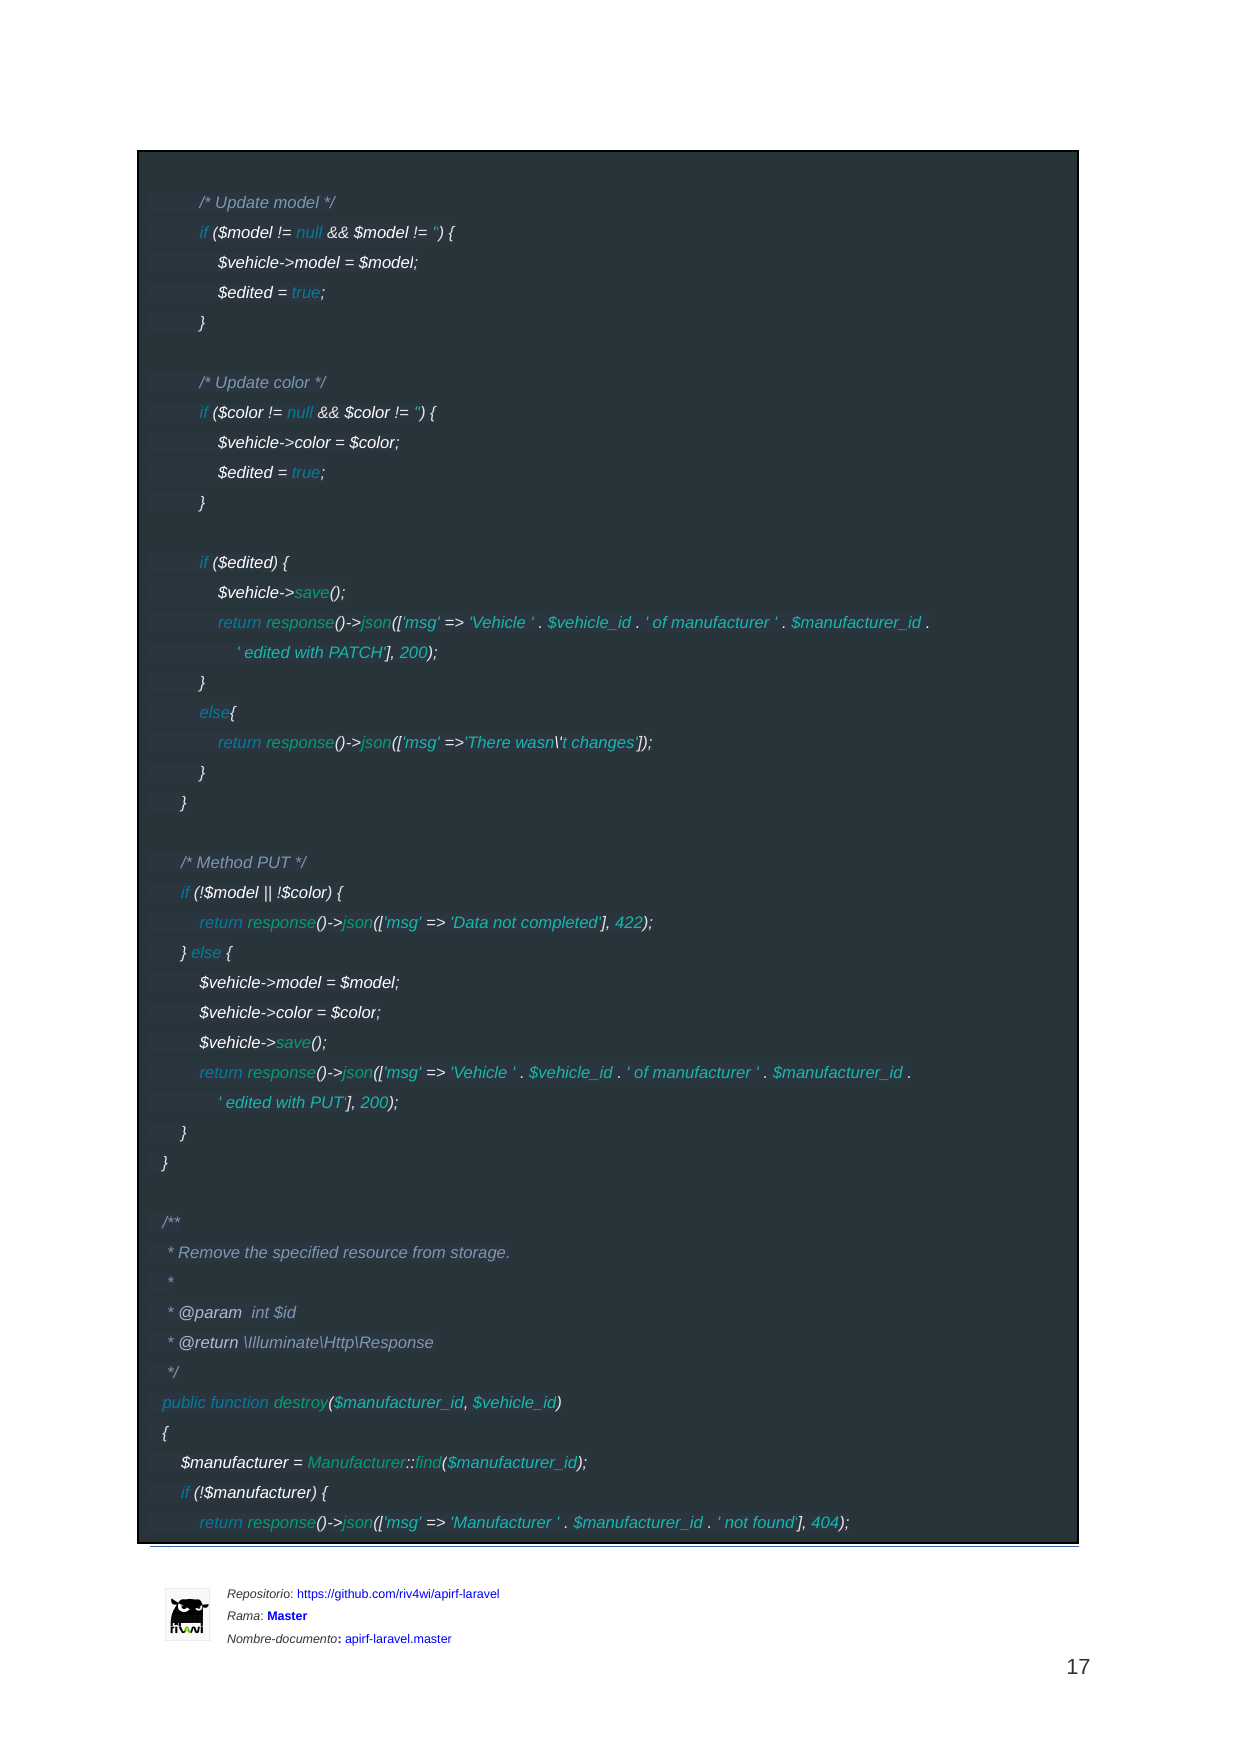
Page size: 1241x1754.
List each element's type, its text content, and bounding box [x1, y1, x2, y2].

table_header /* Update model */ if ($model != null && $model != '') { $vehicle->model = $model; $edited = true; } /* Update color */ if ($color != null && $color != '') { $vehicle->color = $color; $edited = true; } if ($edited) { $vehicle->save(); return response()->json(['msg' => 'Vehicle ' . $vehicle_id . ' of manufacturer ' . $manufacturer_id . ' edited with PATCH'], 200); } else{ return response()->json(['msg' =>'There wasn\'t changes']); } } /* Method PUT */ if (!$model || !$color) { return response()->json(['msg' => 'Data not completed'], 422); } else { $vehicle->model = $model; $vehicle->color = $color; $vehicle->save(); return response()->json(['msg' => 'Vehicle ' . $vehicle_id . ' of manufacturer ' . $manufacturer_id . ' edited with PUT'], 200); } } /** * Remove the specified resource from storage. * * @param int $id * @return \Illuminate\Http\Response */ public function destroy($manufacturer_id, $vehicle_id) { $manufacturer = Manufacturer::find($manufacturer_id); if (!$manufacturer) { return response()->json(['msg' => 'Manufacturer ' . $manufacturer_id . ' not found'], 404); [139, 152, 1077, 1542]
picture [165, 1588, 210, 1641]
